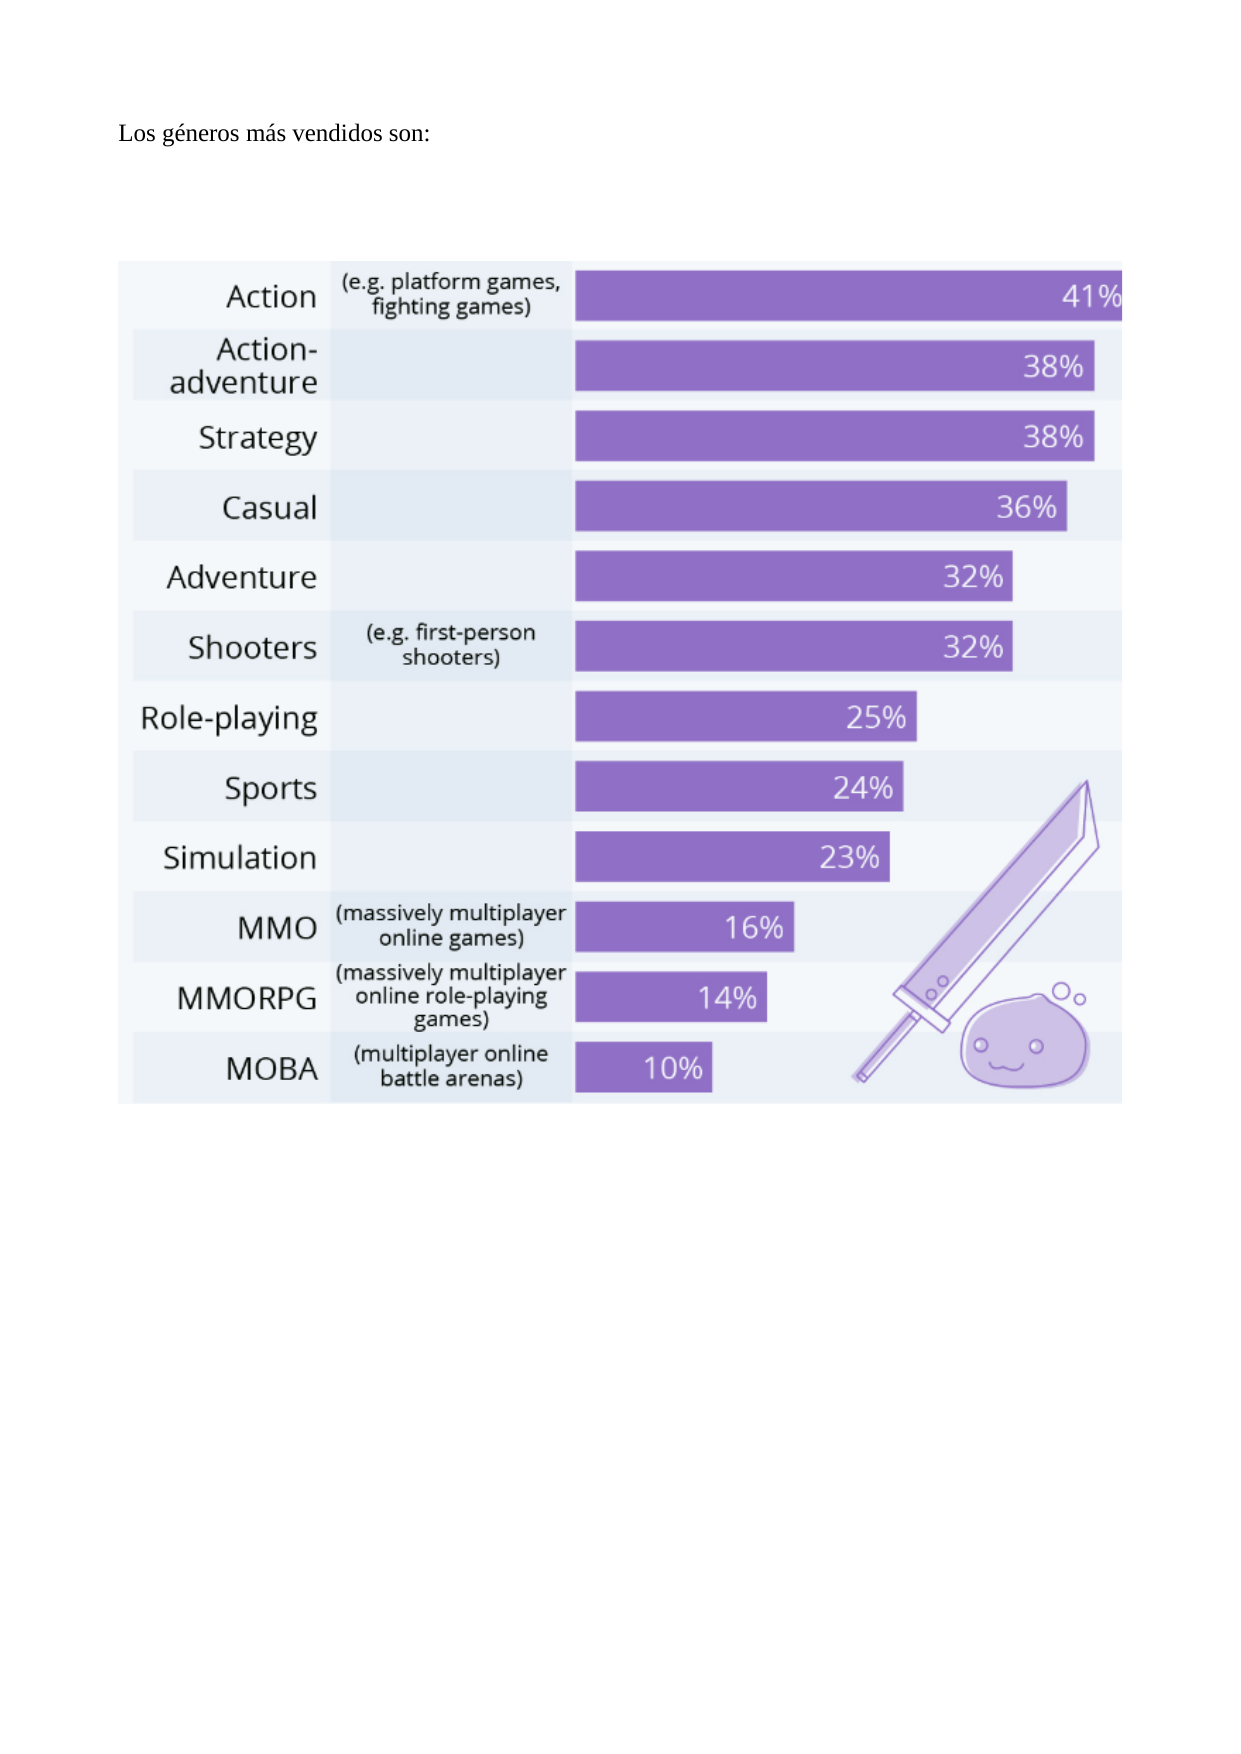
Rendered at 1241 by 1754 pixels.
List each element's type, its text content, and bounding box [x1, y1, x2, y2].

text Los géneros más vendidos son: [118, 118, 1122, 147]
